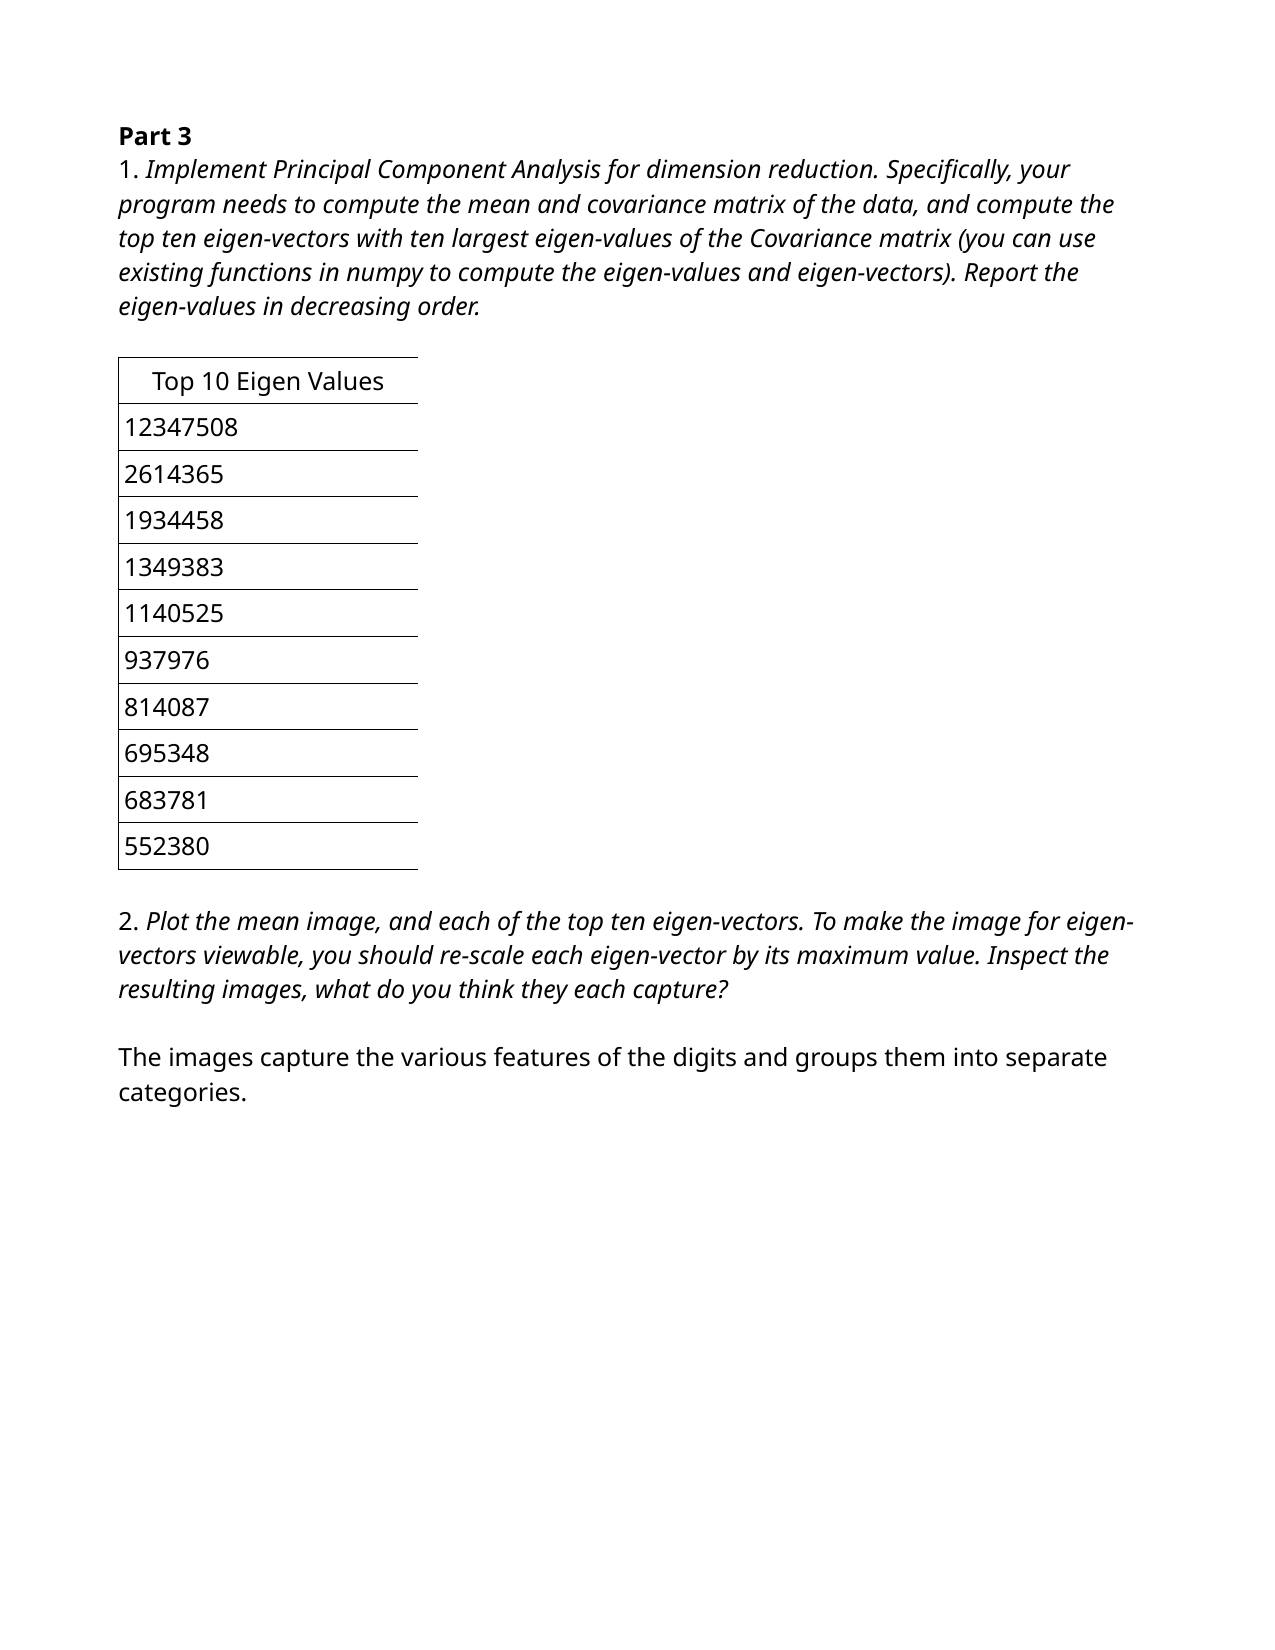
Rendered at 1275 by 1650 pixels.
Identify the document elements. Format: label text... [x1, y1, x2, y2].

table_cell 814087 [119, 684, 418, 729]
table_cell 937976 [119, 637, 418, 682]
table_cell 12347508 [119, 404, 418, 450]
table_header Top 10 Eigen Values [119, 358, 418, 403]
table_cell 695348 [119, 730, 418, 776]
table_cell 1140525 [119, 590, 418, 636]
table_cell 2614365 [119, 451, 418, 496]
table_cell 1349383 [119, 544, 418, 589]
text 2. Plot the mean image, and each of the top ten eigen-vectors. To make the image for eigen-vectors viewable, you should re-scale each eigen-vector by its maximum value. Inspect the resulting images, what do you think they each capture? [118, 904, 1157, 1006]
table_cell 552380 [119, 823, 418, 869]
table_cell 683781 [119, 777, 418, 822]
text Part 3 [118, 118, 1157, 152]
table_cell 1934458 [119, 497, 418, 543]
text The images capture the various features of the digits and groups them into separate categories. [118, 1040, 1157, 1108]
text 1. Implement Principal Component Analysis for dimension reduction. Specifically, your program needs to compute the mean and covariance matrix of the data, and compute the top ten eigen-vectors with ten largest eigen-values of the Covariance matrix (you can use existing functions in numpy to compute the eigen-values and eigen-vectors). Report the eigen-values in decreasing order. [118, 152, 1157, 322]
